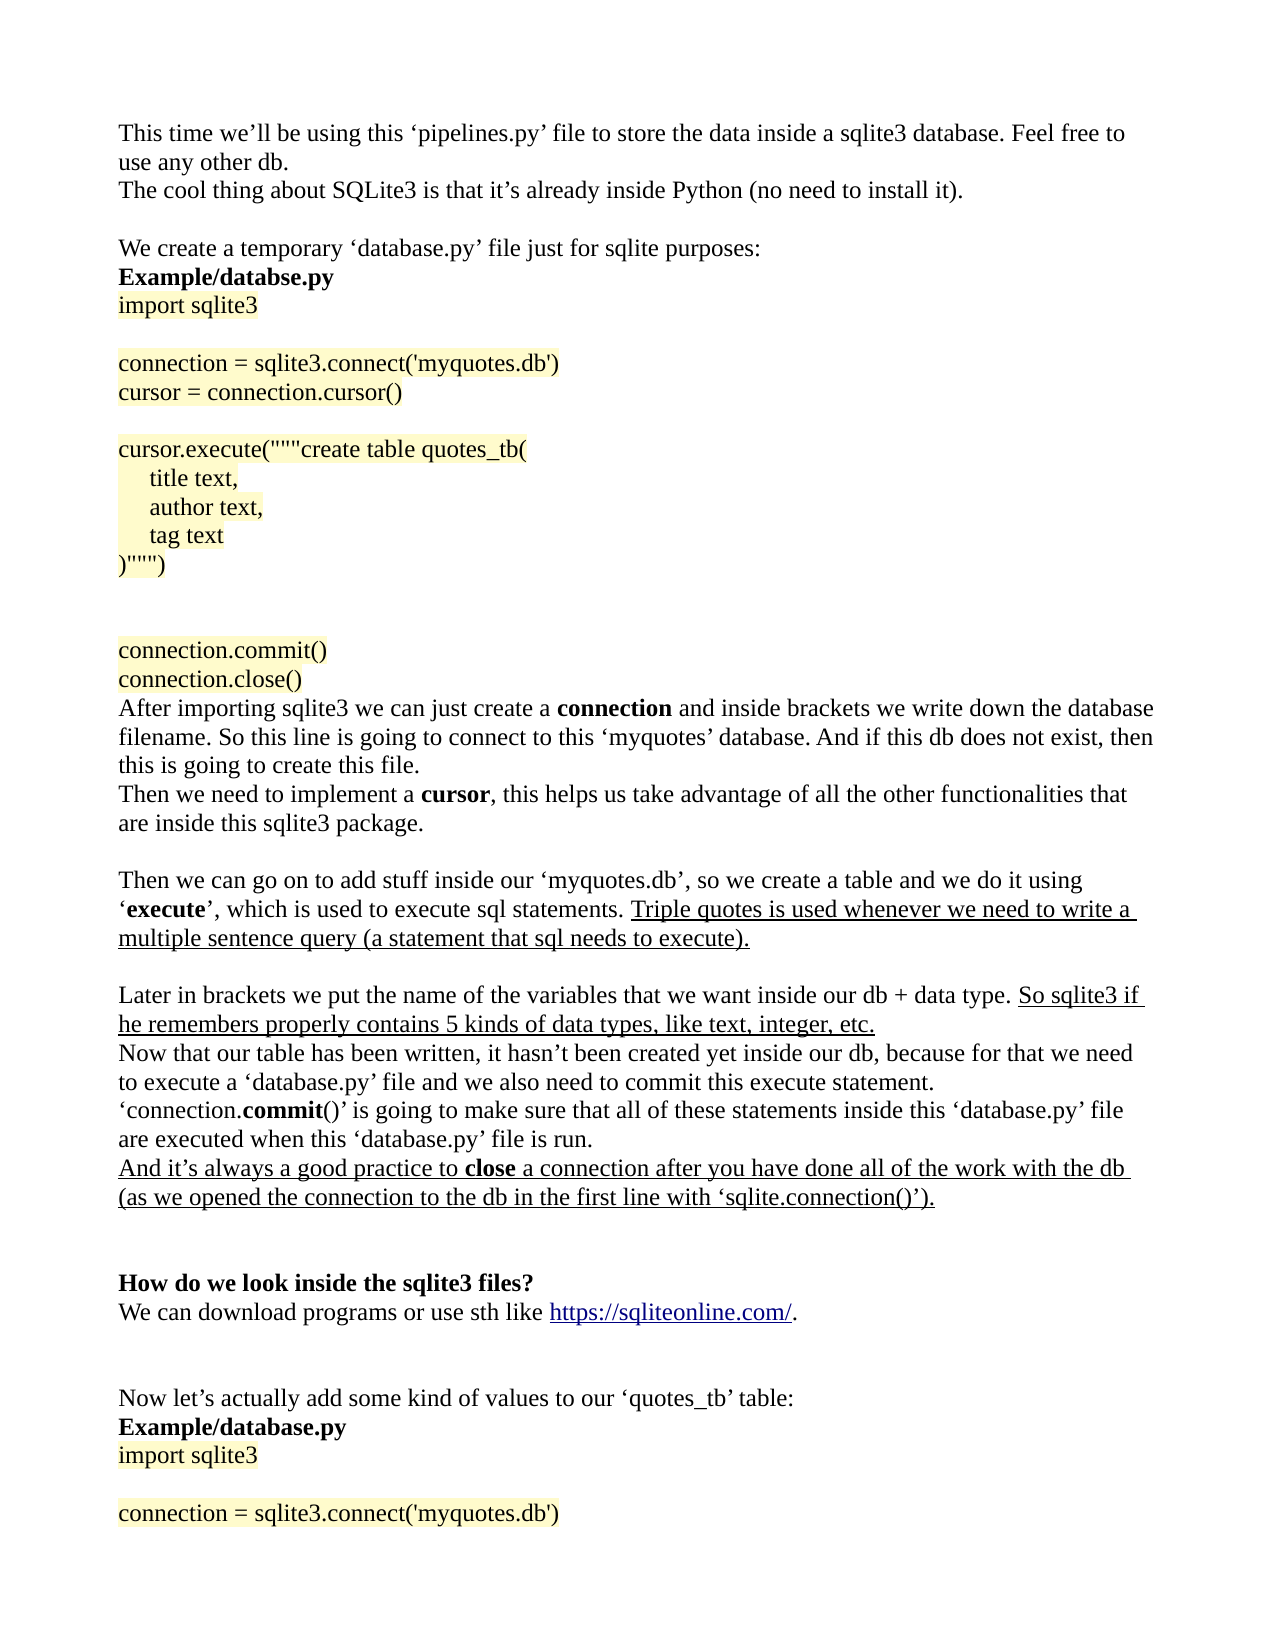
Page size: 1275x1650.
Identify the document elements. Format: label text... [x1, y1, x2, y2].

text The cool thing about SQLite3 is that it’s already inside Python (no need to install it). [118, 176, 1157, 204]
text We create a temporary ‘database.py’ file just for sqlite purposes: [118, 233, 1157, 262]
text connection.close() [118, 664, 1157, 693]
text cursor = connection.cursor() [118, 377, 1157, 406]
text connection = sqlite3.connect('myquotes.db') [118, 1498, 1157, 1527]
text import sqlite3 [118, 291, 1157, 319]
text Then we can go on to add stuff inside our ‘myquotes.db’, so we create a table and we do it using ‘execute’, which is used to execute sql statements. Triple quotes is used whenever we need to write a multiple sentence query (a statement that sql needs to execute). [118, 866, 1157, 952]
text cursor.execute("""create table quotes_tb( [118, 434, 1157, 463]
text Now let’s actually add some kind of values to our ‘quotes_tb’ table: [118, 1383, 1157, 1412]
text And it’s always a good practice to close a connection after you have done all of the work with the db (as we opened the connection to the db in the first line with ‘sqlite.connection()’). [118, 1153, 1157, 1211]
text )""") [118, 549, 1157, 578]
text Example/databse.py [118, 262, 1157, 291]
text We can download programs or use sth like https://sqliteonline.com/. [118, 1297, 1157, 1326]
text title text, [118, 463, 1157, 492]
text Later in brackets we put the name of the variables that we want inside our db + data type. So sqlite3 if he remembers properly contains 5 kinds of data types, like text, integer, etc. [118, 981, 1157, 1038]
text tag text [118, 521, 1157, 549]
text import sqlite3 [118, 1441, 1157, 1469]
text After importing sqlite3 we can just create a connection and inside brackets we write down the database filename. So this line is going to connect to this ‘myquotes’ database. And if this db does not exist, then this is going to create this file. [118, 693, 1157, 779]
text Then we need to implement a cursor, this helps us take advantage of all the other functionalities that are inside this sqlite3 package. [118, 779, 1157, 837]
text Example/database.py [118, 1412, 1157, 1441]
text connection.commit() [118, 636, 1157, 664]
text author text, [118, 492, 1157, 521]
text How do we look inside the sqlite3 files? [118, 1268, 1157, 1297]
text This time we’ll be using this ‘pipelines.py’ file to store the data inside a sqlite3 database. Feel free to use any other db. [118, 118, 1157, 176]
text Now that our table has been written, it hasn’t been created yet inside our db, because for that we need to execute a ‘database.py’ file and we also need to commit this execute statement. ‘connection.commit()’ is going to make sure that all of these statements inside this ‘database.py’ file are executed when this ‘database.py’ file is run. [118, 1038, 1157, 1153]
text connection = sqlite3.connect('myquotes.db') [118, 348, 1157, 377]
